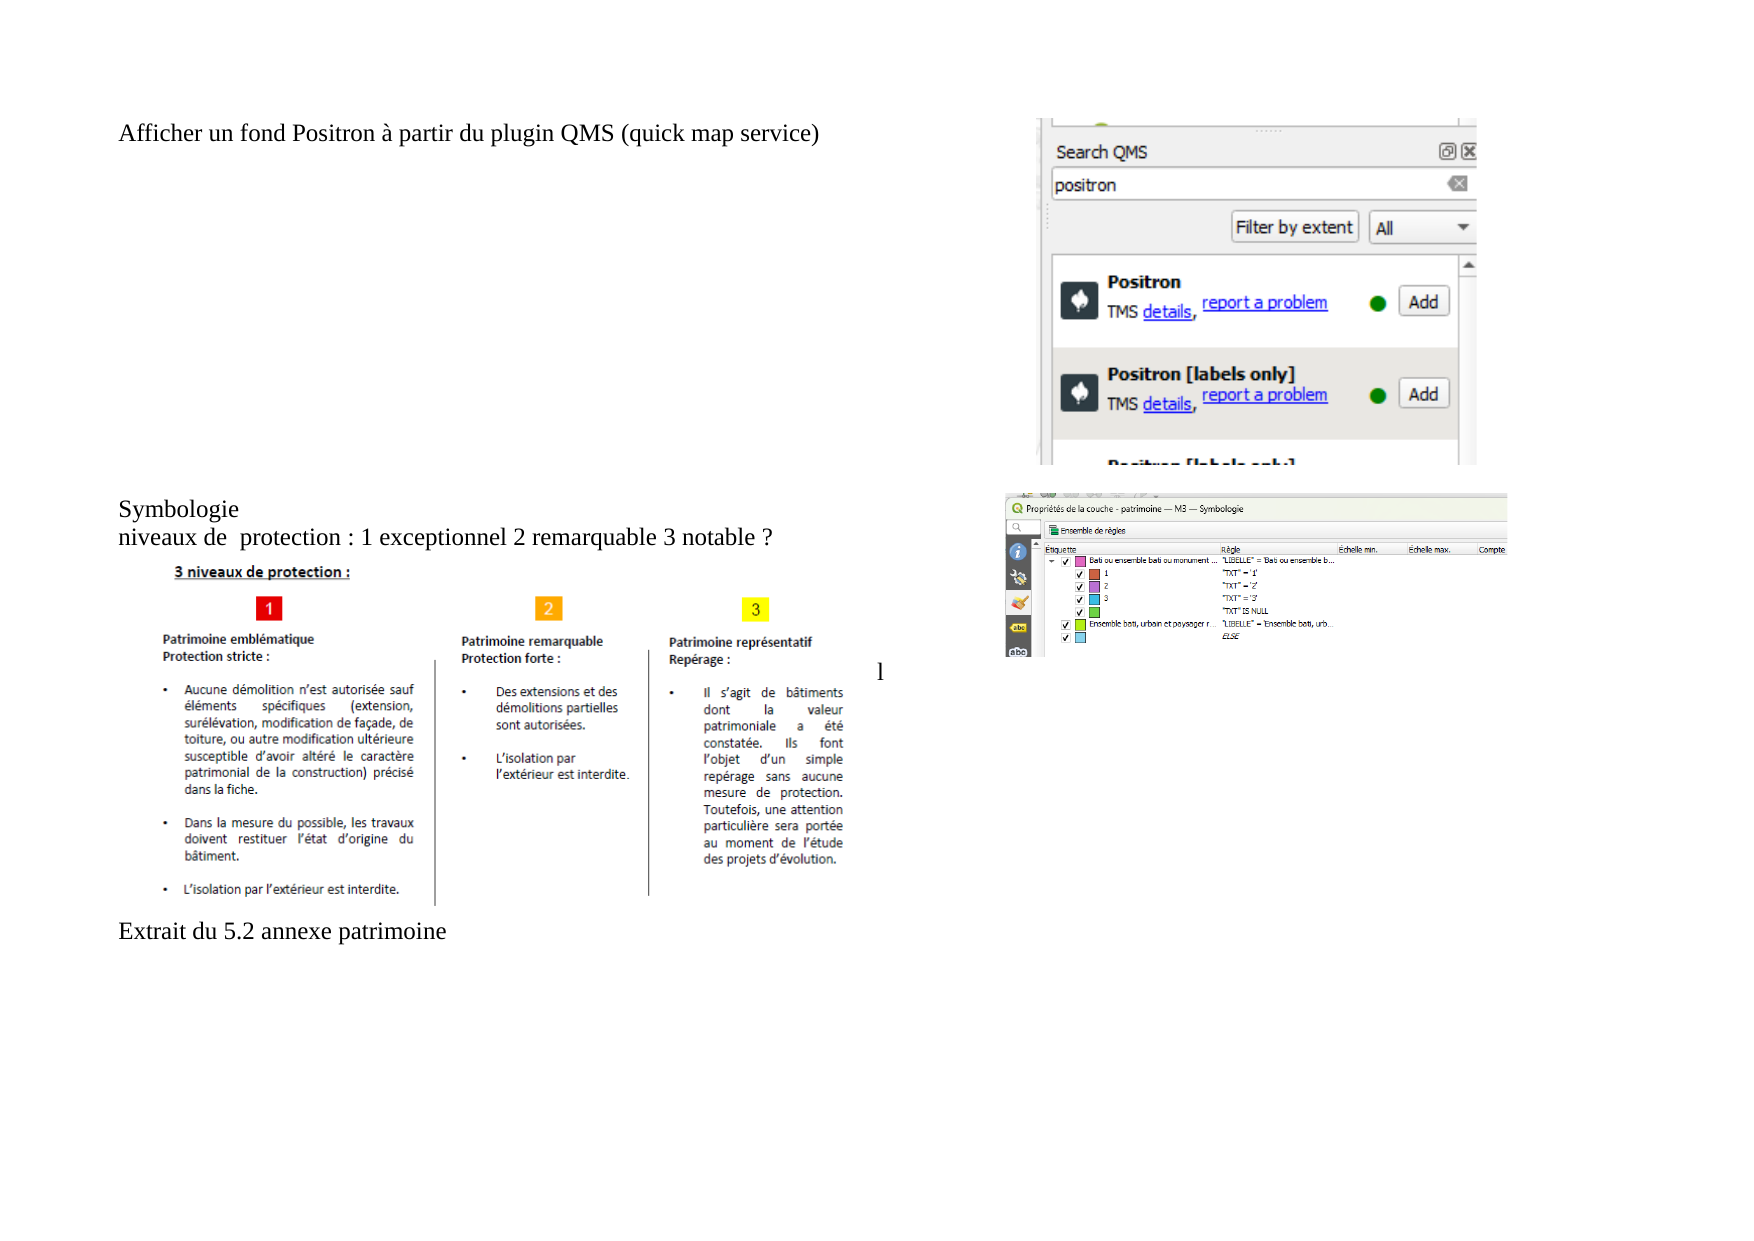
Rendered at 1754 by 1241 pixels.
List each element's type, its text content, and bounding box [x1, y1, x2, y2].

table_cell Afficher un fond Positron à partir du plugin QMS (quick map service) [118, 118, 877, 494]
picture [118, 551, 877, 916]
table_cell l [877, 494, 1636, 945]
table_cell Symbologie niveaux de protection : 1 exceptionnel 2 remarquable 3 notable ? [118, 494, 877, 551]
table_cell [877, 118, 1636, 494]
picture [1036, 118, 1477, 465]
picture [1005, 493, 1508, 657]
table_cell Extrait du 5.2 annexe patrimoine [118, 916, 877, 945]
